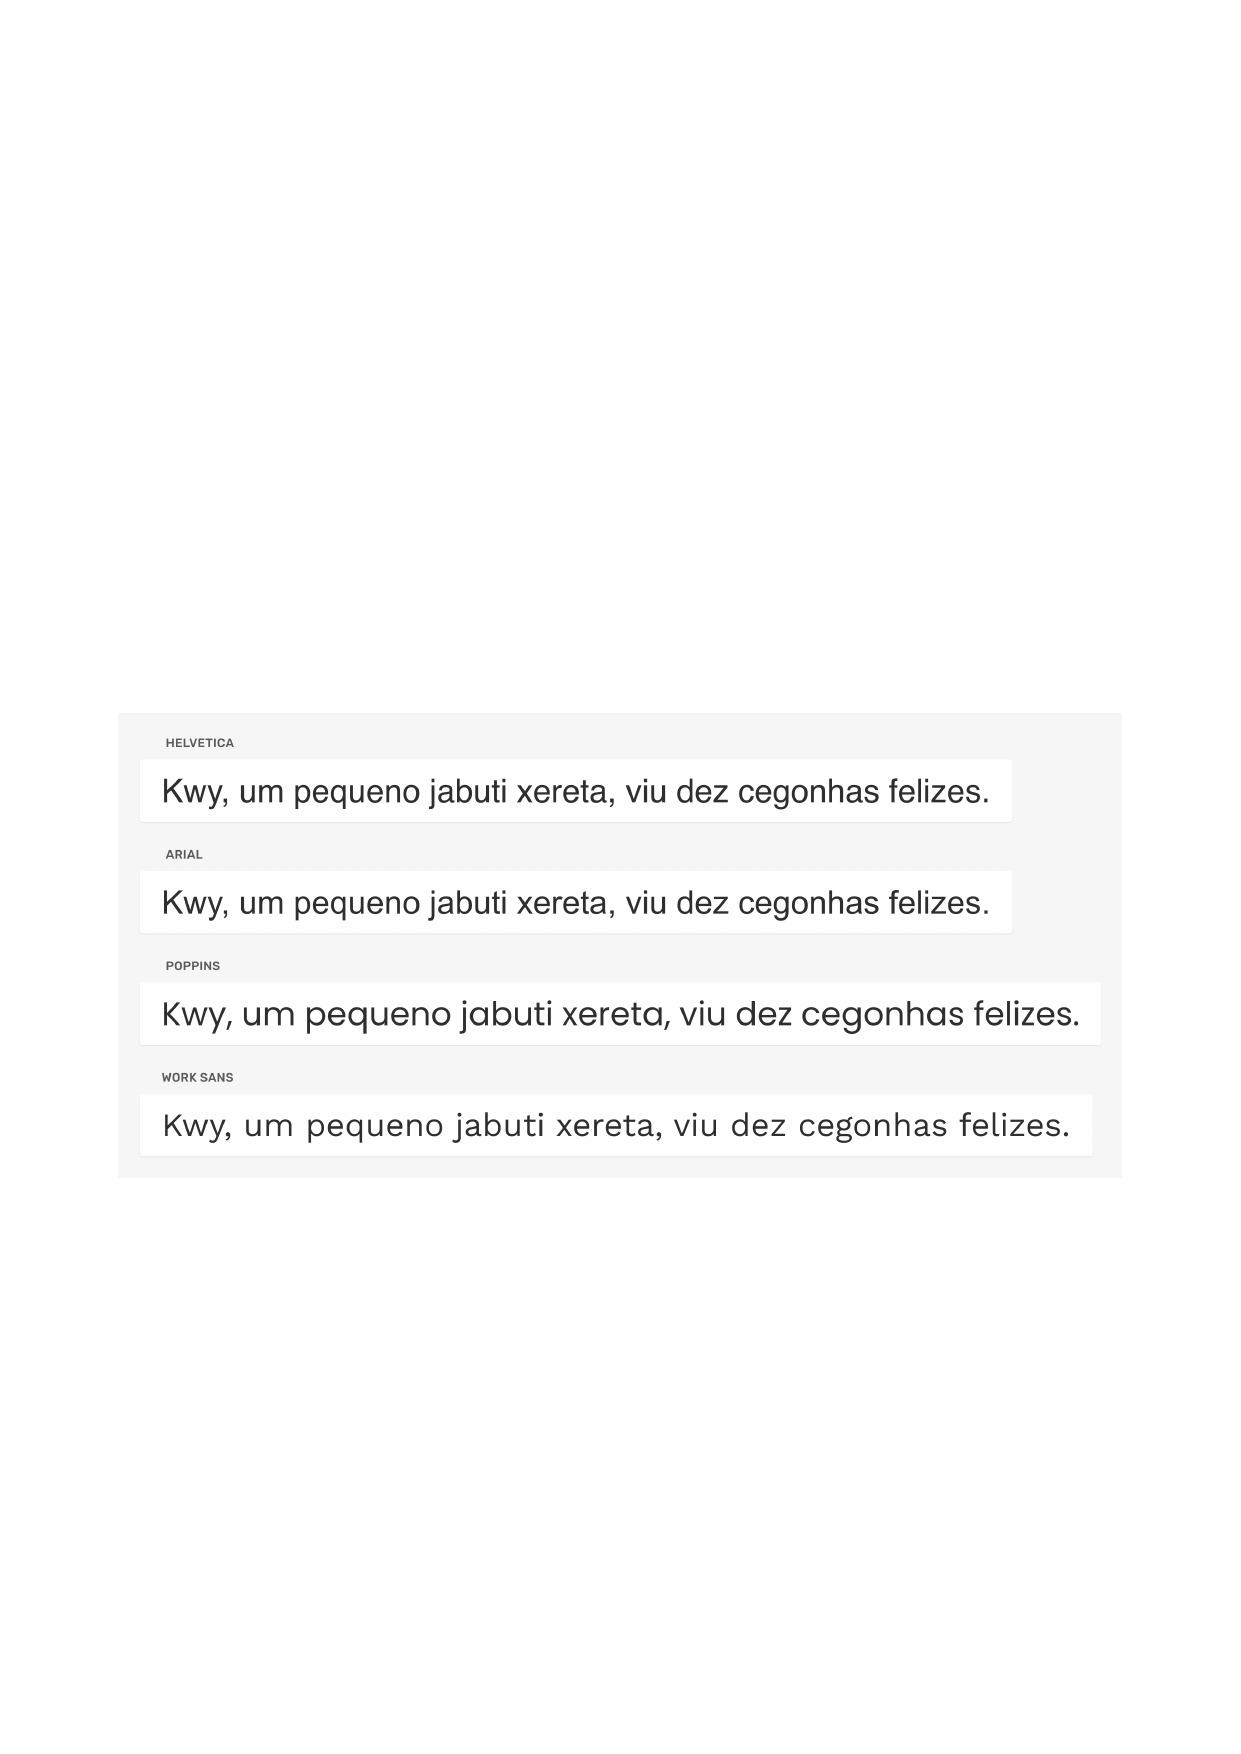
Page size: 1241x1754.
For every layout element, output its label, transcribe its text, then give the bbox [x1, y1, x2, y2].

text https://every.to/ [118, 118, 1122, 156]
text Obs.: [118, 1206, 1122, 1244]
list Mais comuns na Web. [118, 307, 1122, 345]
picture [118, 713, 1123, 1178]
list Uso [118, 600, 1122, 638]
list As sem serifas (sans serif) são caracterizadas pelas suas formas neutras e pela ausência das serifas. [118, 345, 1122, 420]
text Poppins – Sem Serifas tipo Geométrica – olhar vogais [118, 1320, 1122, 1358]
list Neutro, digital, objetivo e informal. [118, 496, 1122, 534]
list B) Sem Serifas [118, 231, 1122, 269]
text Arial – Praticamente uma cópia da Helvetica – terminações diagonais [118, 1282, 1122, 1320]
text Helvetica – Super Neutra e precisa – terminações retas (olhar linha-base do texto) [118, 1244, 1122, 1282]
list Estilo [118, 458, 1122, 496]
text Work Sans – Maior contraste entre caracteres – maior espaçamento [118, 1358, 1122, 1395]
text A marca Moy comunica objetividade através do uso de tipografias neutras e sem serifas em toda a interface. [118, 1433, 1122, 1509]
list Corpo de texto, títulos e texto funcional (botões, links, abas). [118, 638, 1122, 676]
